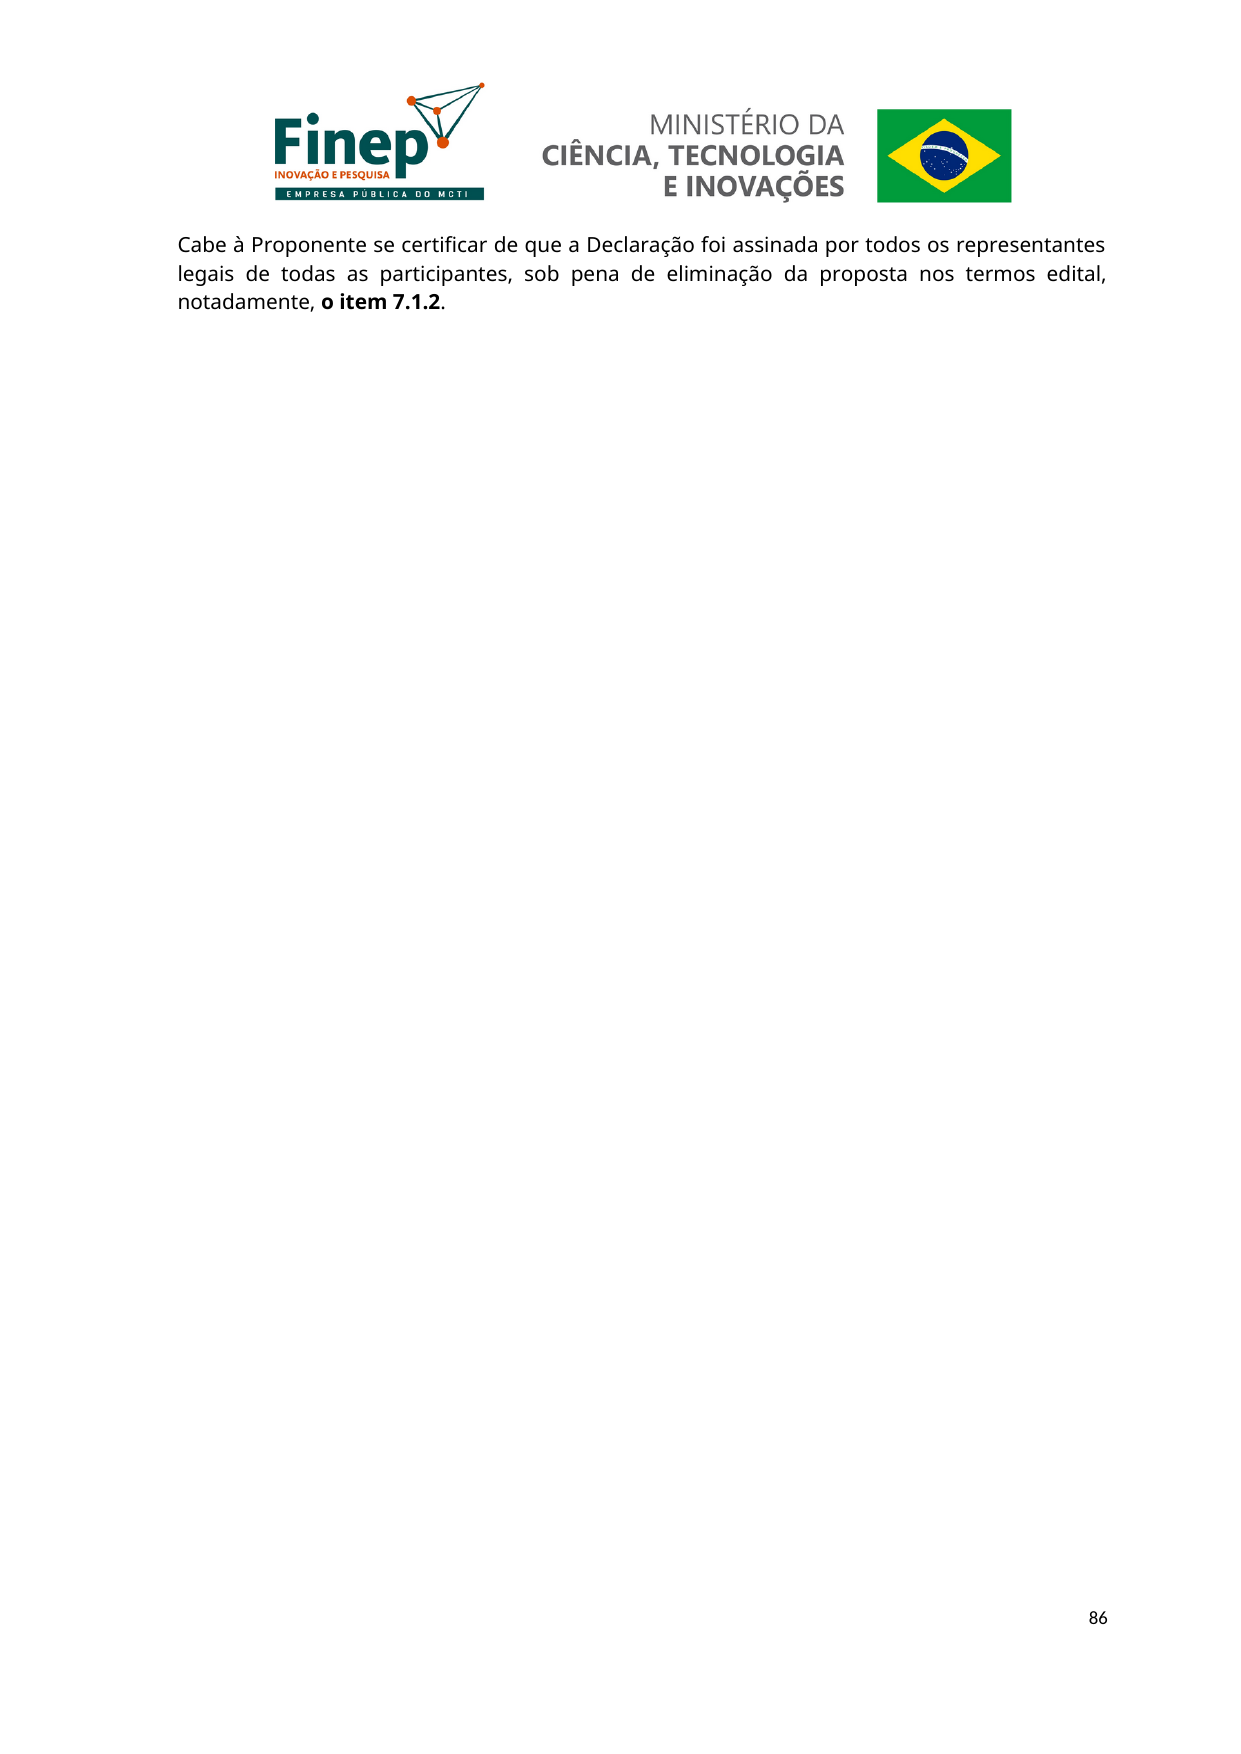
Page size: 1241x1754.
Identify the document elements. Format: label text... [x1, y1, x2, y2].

text Cabe à Proponente se certificar de que a Declaração foi assinada por todos os representantes legais de todas as participantes, sob pena de eliminação da proposta nos termos edital, notadamente, o item 7.1.2. [177, 230, 1107, 316]
